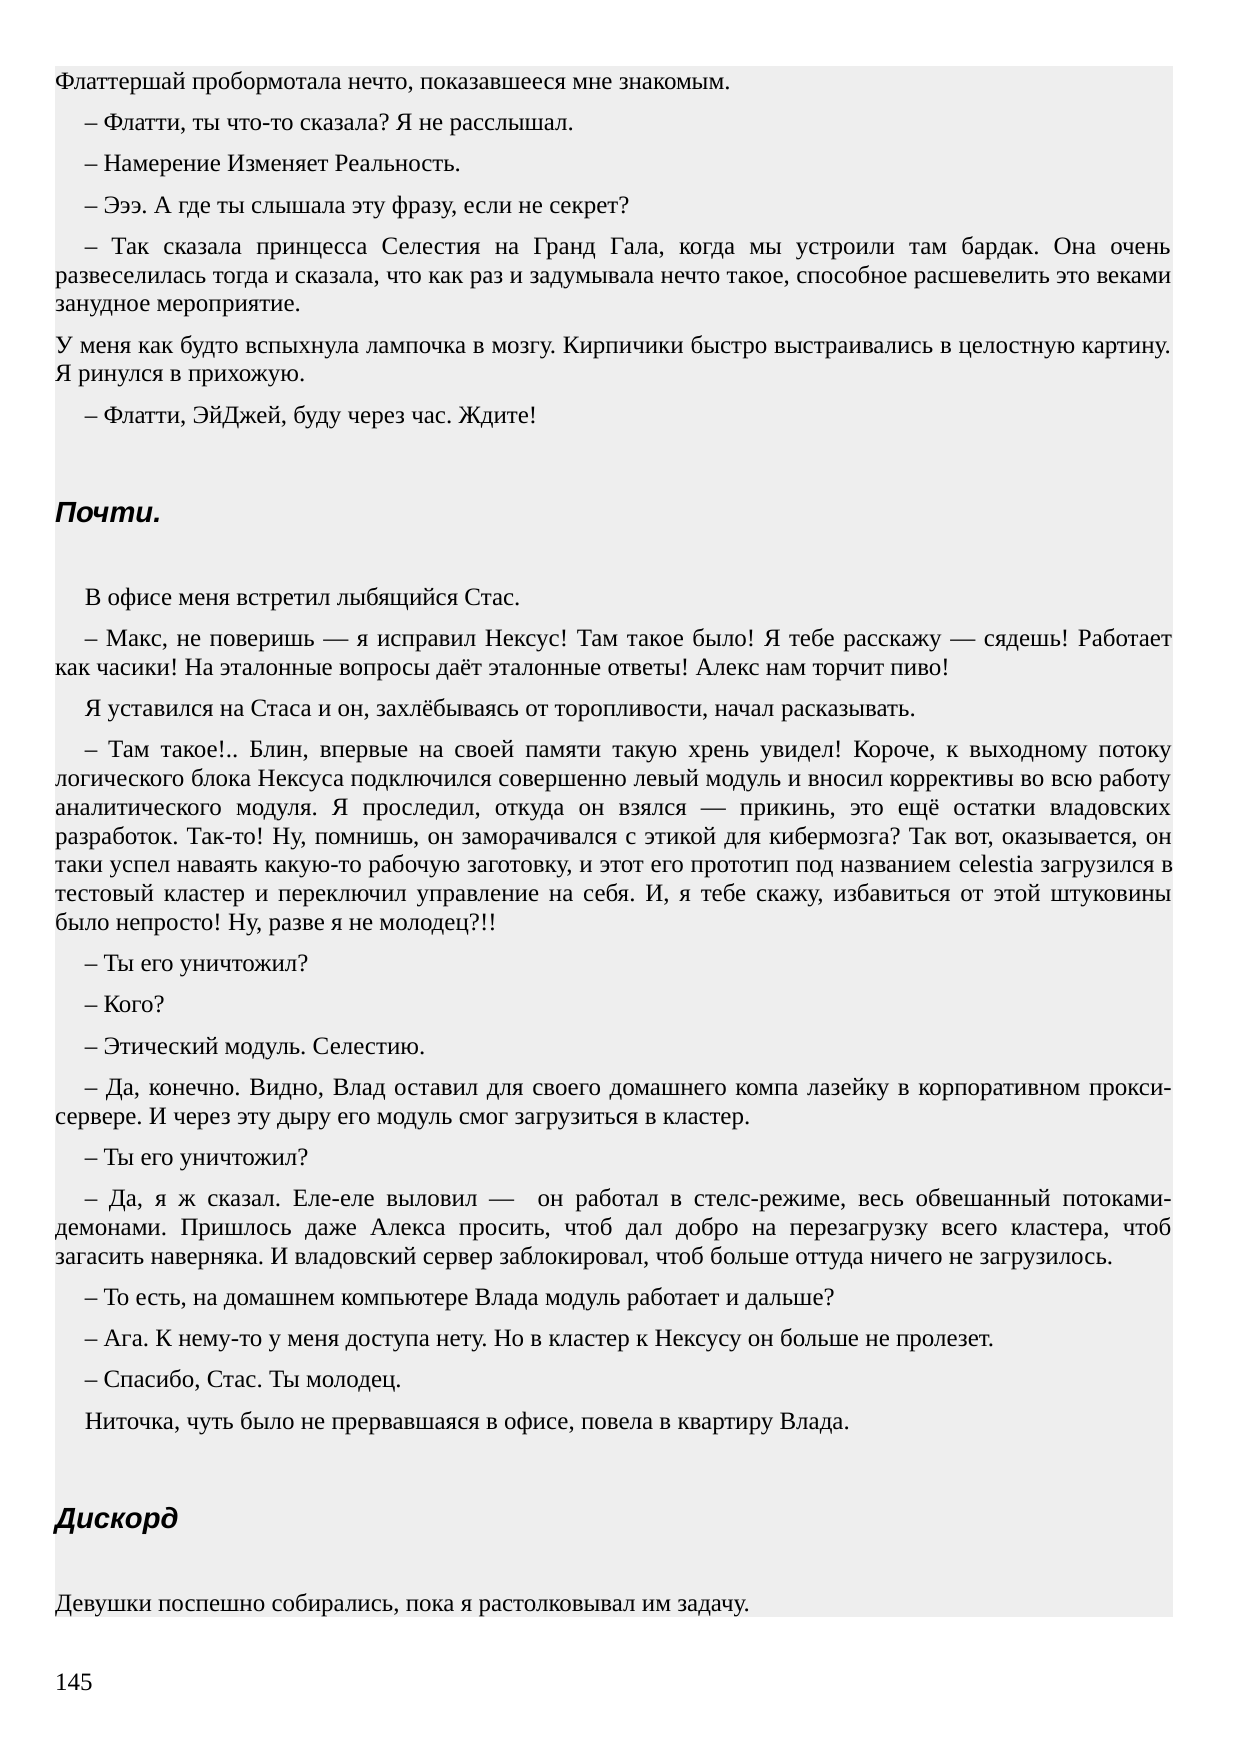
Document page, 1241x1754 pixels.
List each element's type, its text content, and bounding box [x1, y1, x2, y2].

text – То есть, на домашнем компьютере Влада модуль работает и дальше? [55, 1282, 1173, 1311]
text – Ага. К нему-то у меня доступа нету. Но в кластер к Нексусу он больше не пролезет. [55, 1323, 1173, 1352]
text – Этический модуль. Селестию. [55, 1031, 1173, 1059]
text Девушки поспешно собирались, пока я растолковывал им задачу. [55, 1588, 1173, 1617]
subtitle Почти. [55, 495, 1173, 528]
text – Макс, не поверишь — я исправил Нексус! Там такое было! Я тебе расскажу — сядешь! Работает как часики! На эталонные вопросы даёт эталонные ответы! Алекс нам торчит пиво! [55, 623, 1173, 681]
subtitle Дискорд [55, 1501, 1173, 1534]
text – Спасибо, Стас. Ты молодец. [55, 1364, 1173, 1393]
list Флаттершай пробормотала нечто, показавшееся мне знакомым. [55, 66, 1173, 95]
text – Флатти, ЭйДжей, буду через час. Ждите! [55, 400, 1173, 428]
text – Да, конечно. Видно, Влад оставил для своего домашнего компа лазейку в корпоративном прокси-сервере. И через эту дыру его модуль смог загрузиться в кластер. [55, 1072, 1173, 1129]
text В офисе меня встретил лыбящийся Стас. [55, 582, 1173, 611]
text – Да, я ж сказал. Еле-еле выловил — он работал в стелс-режиме, весь обвешанный потоками-демонами. Пришлось даже Алекса просить, чтоб дал добро на перезагрузку всего кластера, чтоб загасить наверняка. И владовский сервер заблокировал, чтоб больше оттуда ничего не загрузилось. [55, 1183, 1173, 1269]
text – Ты его уничтожил? [55, 948, 1173, 977]
text – Кого? [55, 989, 1173, 1018]
text – Флатти, ты что-то сказала? Я не расслышал. [55, 107, 1173, 136]
text – Там такое!.. Блин, впервые на своей памяти такую хрень увидел! Короче, к выходному потоку логического блока Нексуса подключился совершенно левый модуль и вносил коррективы во всю работу аналитического модуля. Я проследил, откуда он взялся — прикинь, это ещё остатки владовских разработок. Так-то! Ну, помнишь, он заморачивался с этикой для кибермозга? Так вот, оказывается, он таки успел наваять какую-то рабочую заготовку, и этот его прототип под названием celestia загрузился в тестовый кластер и переключил управление на себя. И, я тебе скажу, избавиться от этой штуковины было непросто! Ну, разве я не молодец?!! [55, 734, 1173, 936]
text – Эээ. А где ты слышала эту фразу, если не секрет? [55, 190, 1173, 218]
text – Так сказала принцесса Селестия на Гранд Гала, когда мы устроили там бардак. Она очень развеселилась тогда и сказала, что как раз и задумывала нечто такое, способное расшевелить это веками занудное мероприятие. [55, 231, 1173, 317]
text Ниточка, чуть было не прервавшаяся в офисе, повела в квартиру Влада. [55, 1406, 1173, 1434]
text – Ты его уничтожил? [55, 1142, 1173, 1171]
text – Намерение Изменяет Реальность. [55, 148, 1173, 177]
list У меня как будто вспыхнула лампочка в мозгу. Кирпичики быстро выстраивались в целостную картину. Я ринулся в прихожую. [55, 330, 1173, 387]
text Я уставился на Стаса и он, захлёбываясь от торопливости, начал расказывать. [55, 693, 1173, 722]
